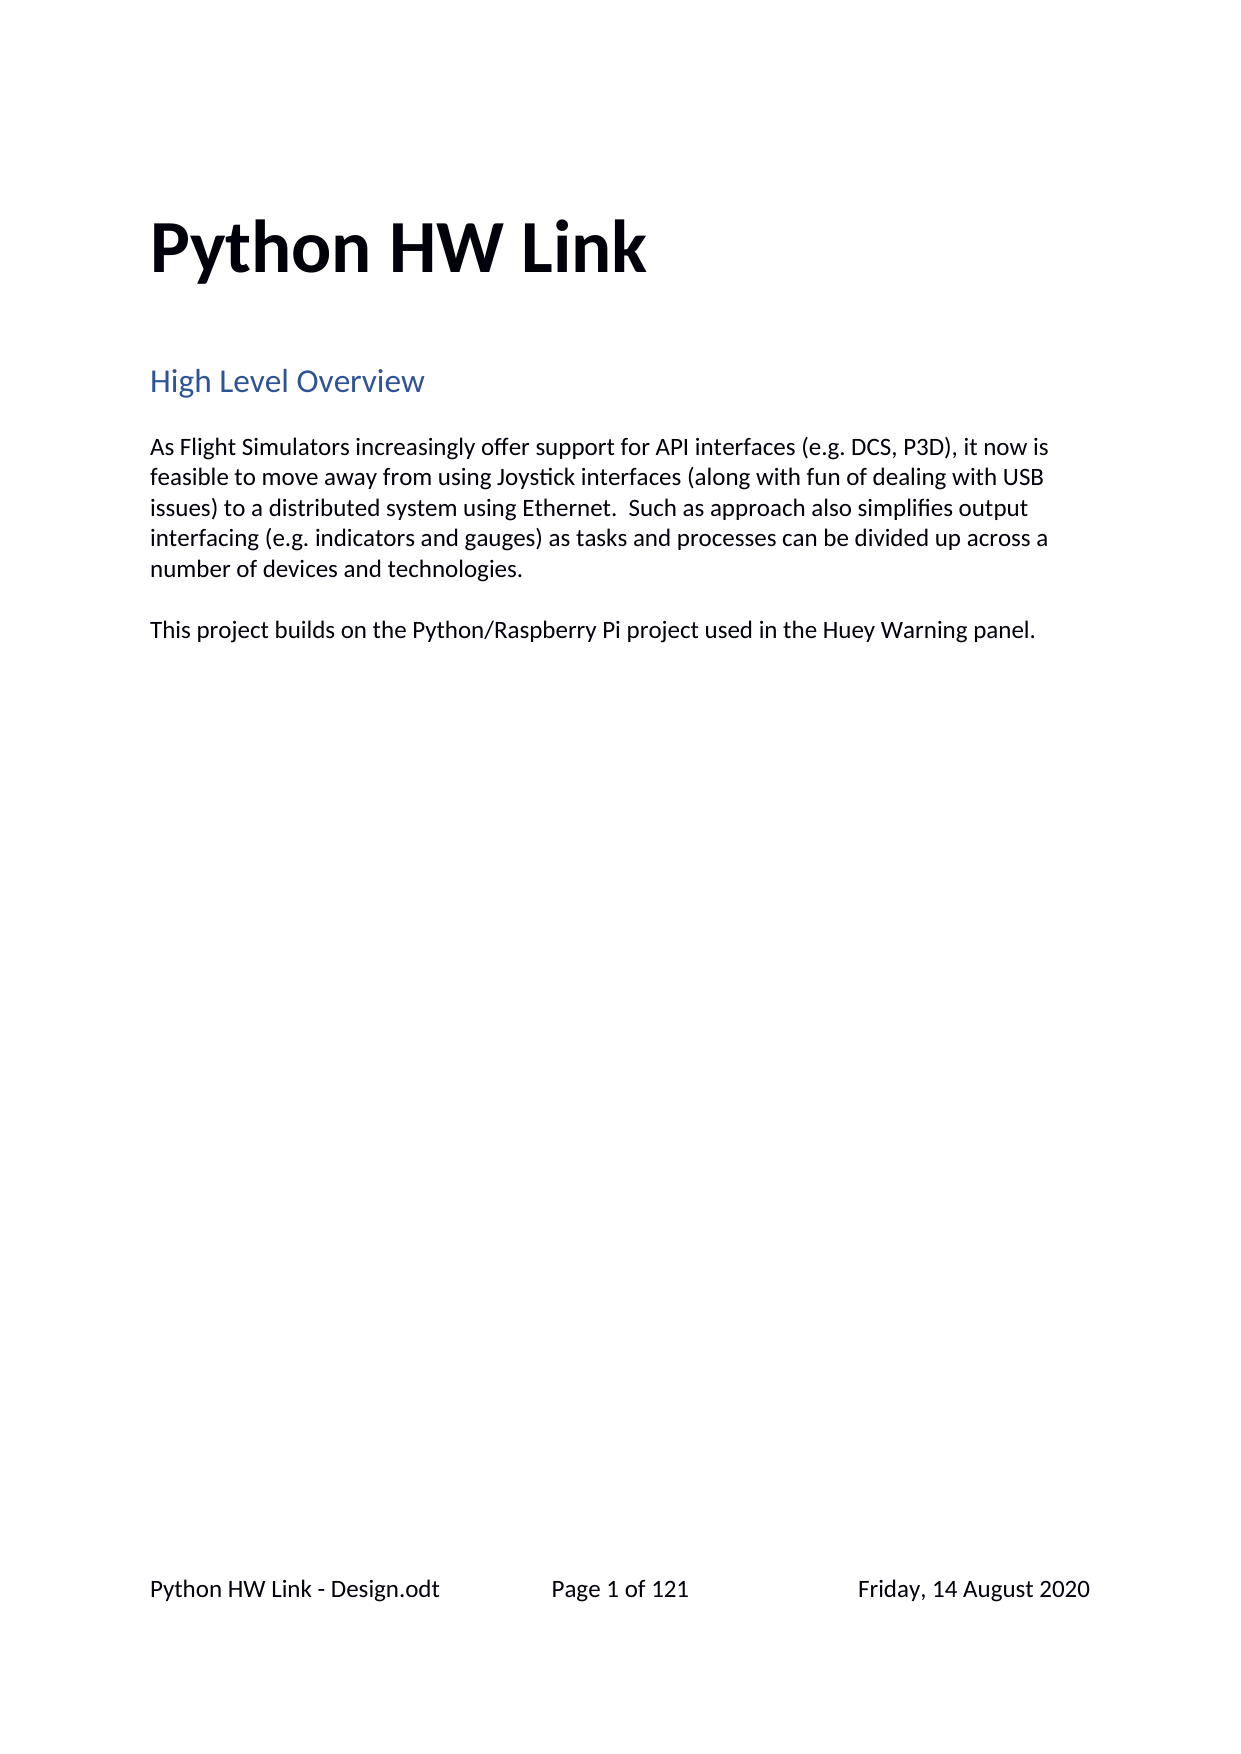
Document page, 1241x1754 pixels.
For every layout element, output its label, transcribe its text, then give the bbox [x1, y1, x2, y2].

text As Flight Simulators increasingly offer support for API interfaces (e.g. DCS, P3D), it now is feasible to move away from using Joystick interfaces (along with fun of dealing with USB issues) to a distributed system using Ethernet. Such as approach also simplifies output interfacing (e.g. indicators and gauges) as tasks and processes can be divided up across a number of devices and technologies. [150, 431, 1090, 583]
title Python HW Link [150, 200, 1090, 292]
subtitle High Level Overview [150, 359, 1090, 400]
text This project builds on the Python/Raspberry Pi project used in the Huey Warning panel. [150, 614, 1090, 644]
